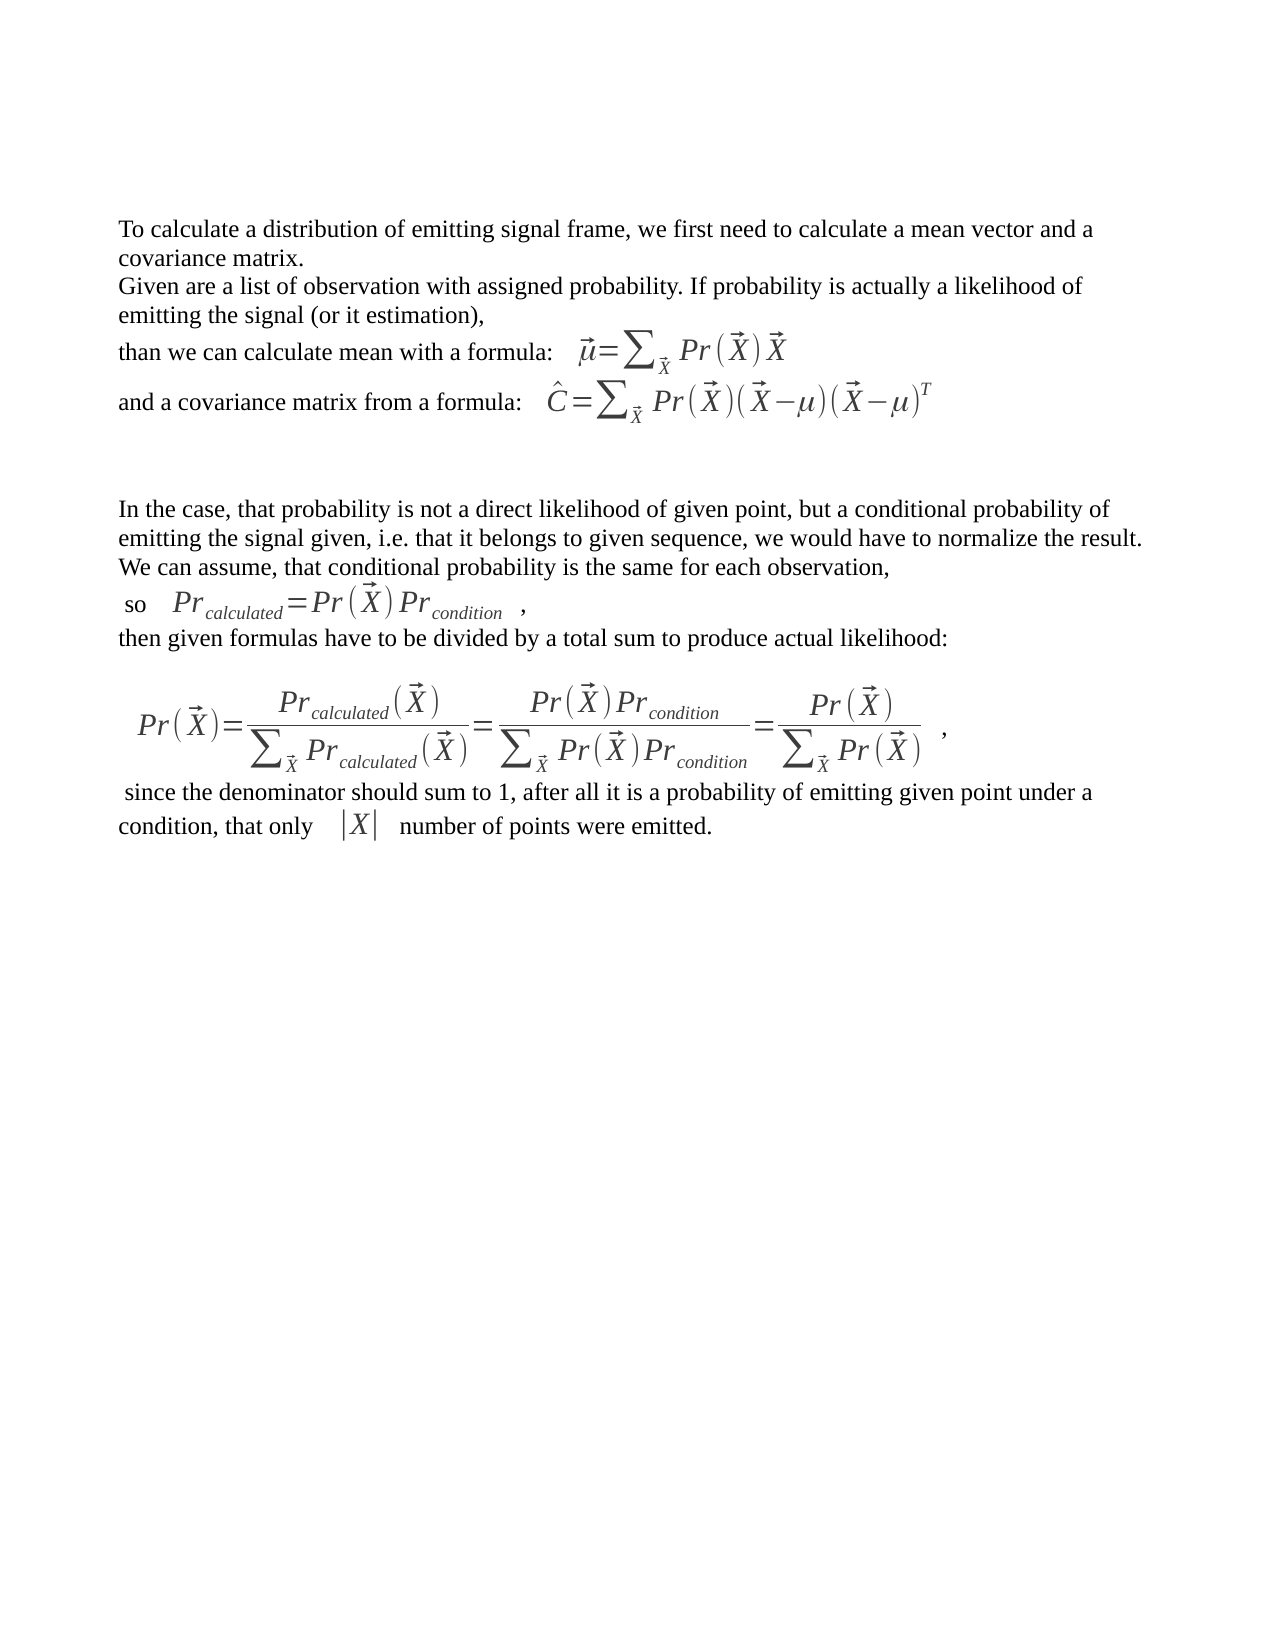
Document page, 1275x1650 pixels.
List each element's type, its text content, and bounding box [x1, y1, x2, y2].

text To calculate a distribution of emitting signal frame, we first need to calculate a mean vector and a covariance matrix. [118, 214, 1157, 271]
text then given formulas have to be divided by a total sum to produce actual likelihood: [118, 623, 1157, 681]
text and a covariance matrix from a formula: [118, 378, 1157, 427]
text so , [118, 581, 1157, 623]
text , [118, 681, 1157, 777]
text than we can calculate mean with a formula: [118, 329, 1157, 378]
text We can assume, that conditional probability is the same for each observation, [118, 552, 1157, 581]
text In the case, that probability is not a direct likelihood of given point, but a conditional probability of emitting the signal given, i.e. that it belongs to given sequence, we would have to normalize the result. [118, 494, 1157, 552]
text since the denominator should sum to 1, after all it is a probability of emitting given point under a condition, that only number of points were emitted. [118, 777, 1157, 842]
text Given are a list of observation with assigned probability. If probability is actually a likelihood of emitting the signal (or it estimation), [118, 271, 1157, 329]
